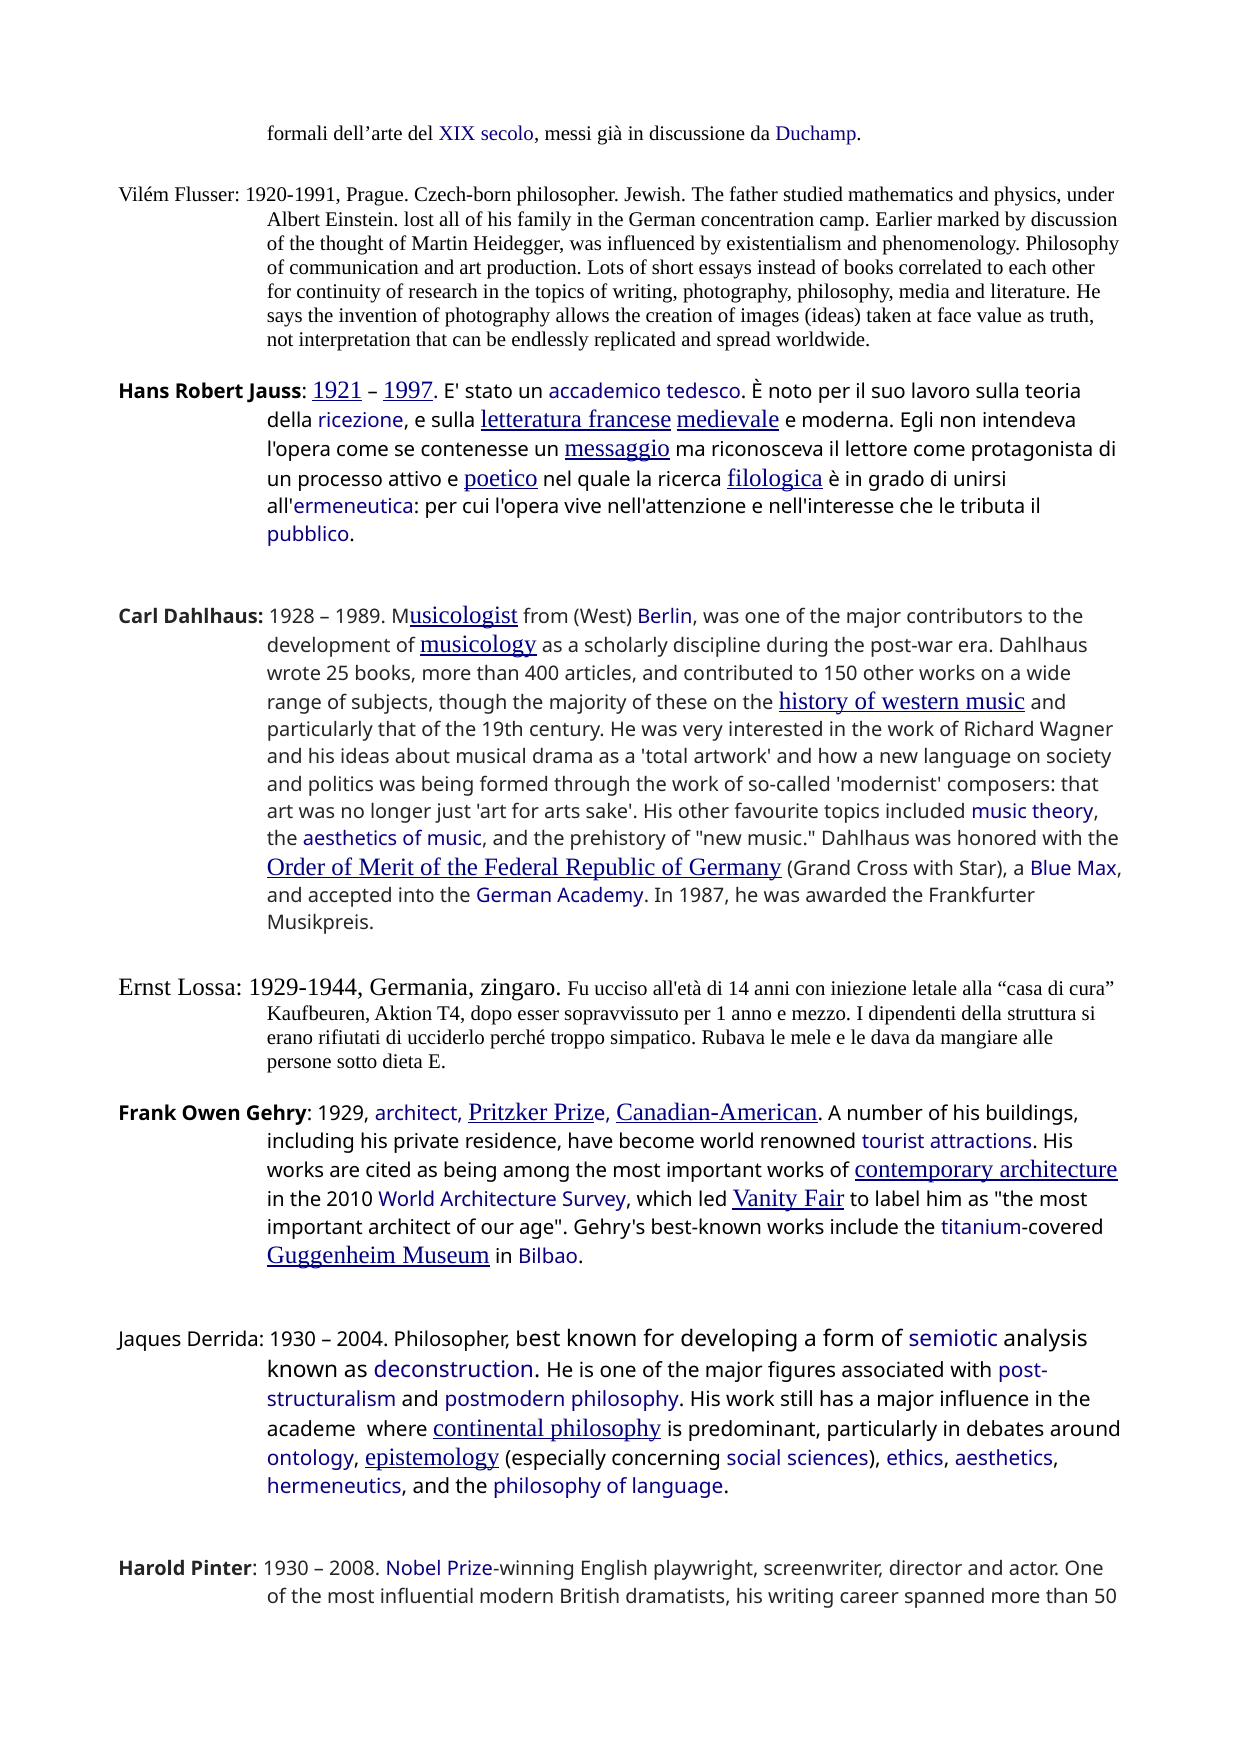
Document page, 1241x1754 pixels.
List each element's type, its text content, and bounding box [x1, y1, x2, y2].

text Jaques Derrida: 1930 – 2004. Philosopher, best known for developing a form of semiotic analysis known as deconstruction. He is one of the major figures associated with post-structuralism and postmodern philosophy. His work still has a major influence in the academe where continental philosophy is predominant, particularly in debates around ontology, epistemology (especially concerning social sciences), ethics, aesthetics, hermeneutics, and the philosophy of language. [118, 1322, 1122, 1500]
text Harold Pinter: 1930 – 2008. Nobel Prize-winning English playwright, screenwriter, director and actor. One of the most influential modern British dramatists, his writing career spanned more than 50 [118, 1553, 1122, 1609]
text Vilém Flusser: 1920-1991, Prague. Czech-born philosopher. Jewish. The father studied mathematics and physics, under Albert Einstein. lost all of his family in the German concentration camp. Earlier marked by discussion of the thought of Martin Heidegger, was influenced by existentialism and phenomenology. Philosophy of communication and art production. Lots of short essays instead of books correlated to each other for continuity of research in the topics of writing, photography, philosophy, media and literature. He says the invention of photography allows the creation of images (ideas) taken at face value as truth, not interpretation that can be endlessly replicated and spread worldwide. [118, 182, 1122, 351]
text Hans Robert Jauss: 1921 – 1997. E' stato un accademico tedesco. È noto per il suo lavoro sulla teoria della ricezione, e sulla letteratura francese medievale e moderna. Egli non intendeva l'opera come se contenesse un messaggio ma riconosceva il lettore come protagonista di un processo attivo e poetico nel quale la ricerca filologica è in grado di unirsi all'ermeneutica: per cui l'opera vive nell'attenzione e nell'interesse che le tributa il pubblico. [118, 375, 1122, 547]
text formali dell’arte del XIX secolo, messi già in discussione da Duchamp. [118, 118, 1122, 146]
text Ernst Lossa: 1929-1944, Germania, zingaro. Fu ucciso all'età di 14 anni con iniezione letale alla “casa di cura” Kaufbeuren, Aktion T4, dopo esser sopravvissuto per 1 anno e mezzo. I dipendenti della struttura si erano rifiutati di ucciderlo perché troppo simpatico. Rubava le mele e le dava da mangiare alle persone sotto dieta E. [118, 972, 1122, 1073]
text Frank Owen Gehry: 1929, architect, Pritzker Prize, Canadian-American. A number of his buildings, including his private residence, have become world renowned tourist attractions. His works are cited as being among the most important works of contemporary architecture in the 2010 World Architecture Survey, which led Vanity Fair to label him as "the most important architect of our age". Gehry's best-known works include the titanium-covered Guggenheim Museum in Bilbao. [118, 1097, 1122, 1269]
text Carl Dahlhaus: 1928 – 1989. Musicologist from (West) Berlin, was one of the major contributors to the development of musicology as a scholarly discipline during the post-war era. Dahlhaus wrote 25 books, more than 400 articles, and contributed to 150 other works on a wide range of subjects, though the majority of these on the history of western music and particularly that of the 19th century. He was very interested in the work of Richard Wagner and his ideas about musical drama as a 'total artwork' and how a new language on society and politics was being formed through the work of so-called 'modernist' composers: that art was no longer just 'art for arts sake'. His other favourite topics included music theory, the aesthetics of music, and the prehistory of "new music." Dahlhaus was honored with the Order of Merit of the Federal Republic of Germany (Grand Cross with Star), a Blue Max, and accepted into the German Academy. In 1987, he was awarded the Frankfurter Musikpreis. [118, 600, 1122, 936]
